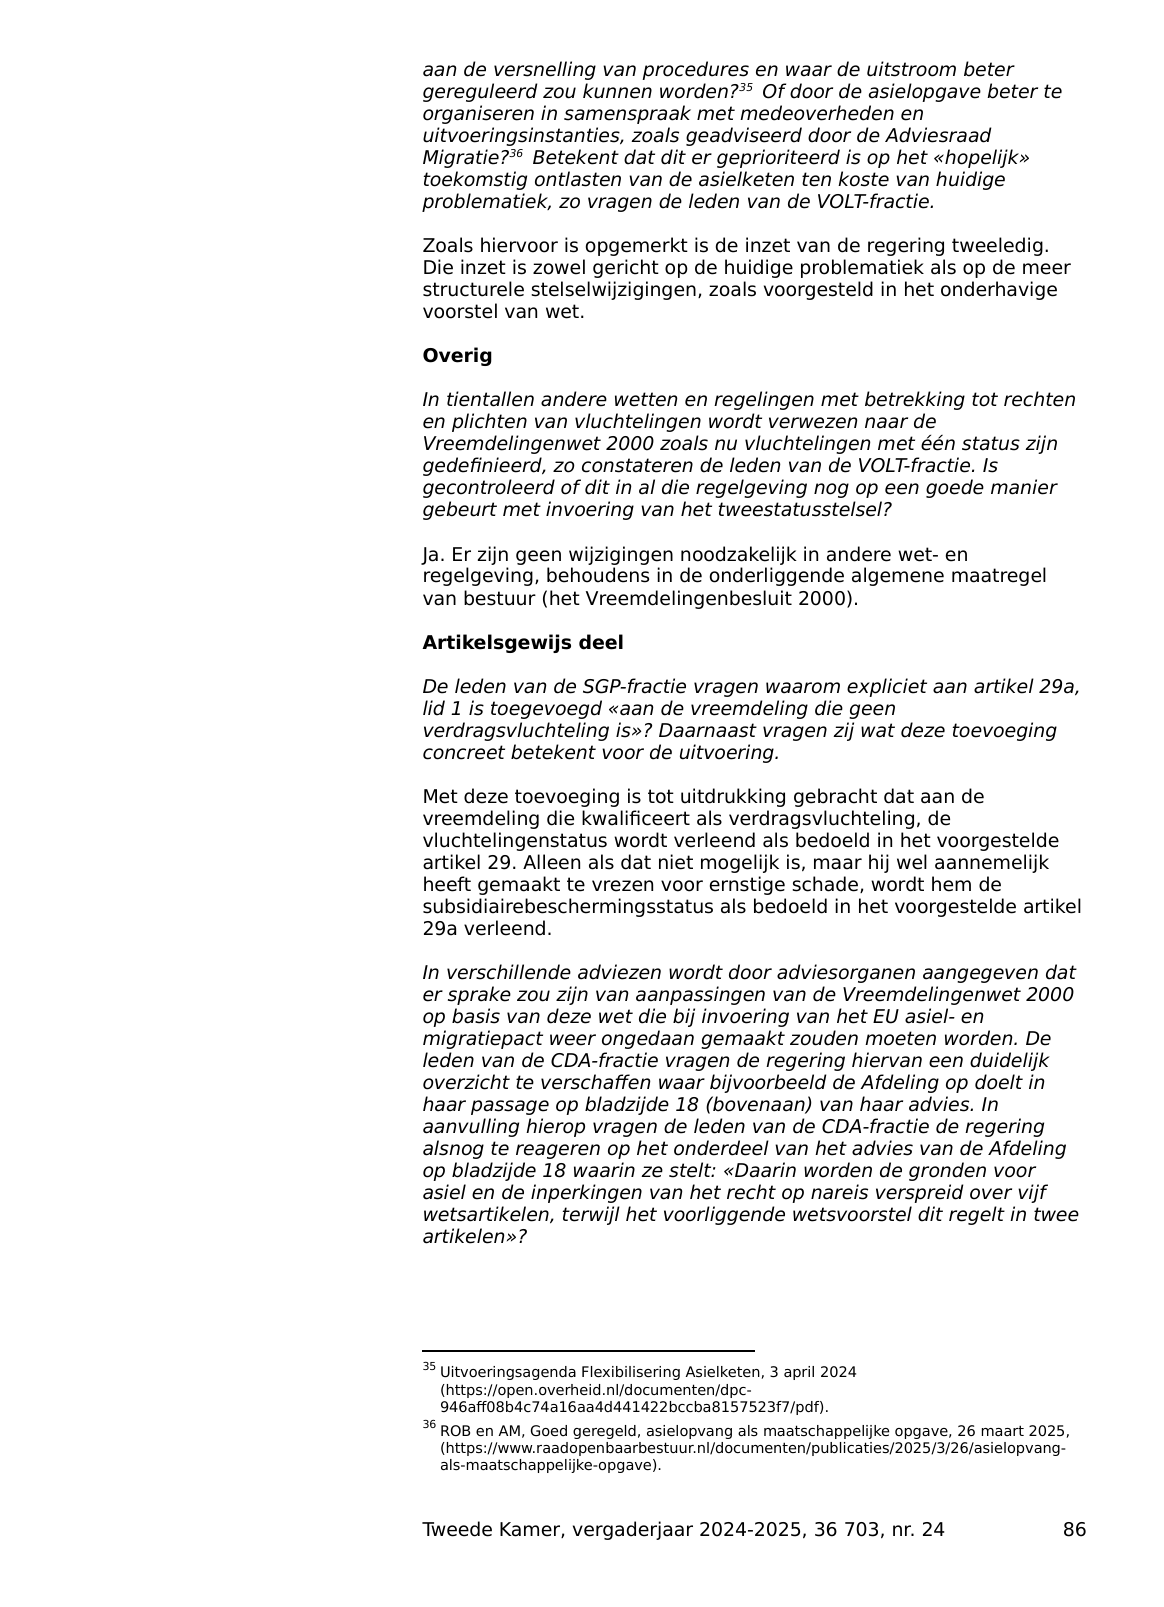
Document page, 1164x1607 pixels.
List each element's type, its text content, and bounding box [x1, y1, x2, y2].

text In verschillende adviezen wordt door adviesorganen aangegeven dat er sprake zou zijn van aanpassingen van de Vreemdelingenwet 2000 op basis van deze wet die bij invoering van het EU asiel- en migratiepact weer ongedaan gemaakt zouden moeten worden. De leden van de CDA-fractie vragen de regering hiervan een duidelijk overzicht te verschaffen waar bijvoorbeeld de Afdeling op doelt in haar passage op bladzijde 18 (bovenaan) van haar advies. In aanvulling hierop vragen de leden van de CDA-fractie de regering alsnog te reageren op het onderdeel van het advies van de Afdeling op bladzijde 18 waarin ze stelt: «Daarin worden de gronden voor asiel en de inperkingen van het recht op nareis verspreid over vijf wetsartikelen, terwijl het voorliggende wetsvoorstel dit regelt in twee artikelen»? [422, 962, 1087, 1248]
subtitle Overig [422, 345, 1087, 367]
text Met deze toevoeging is tot uitdrukking gebracht dat aan de vreemdeling die kwalificeert als verdragsvluchteling, de vluchtelingenstatus wordt verleend als bedoeld in het voorgestelde artikel 29. Alleen als dat niet mogelijk is, maar hij wel aannemelijk heeft gemaakt te vrezen voor ernstige schade, wordt hem de subsidiairebeschermingsstatus als bedoeld in het voorgestelde artikel 29a verleend. [422, 786, 1087, 940]
text Ja. Er zijn geen wijzigingen noodzakelijk in andere wet- en regelgeving, behoudens in de onderliggende algemene maatregel van bestuur (het Vreemdelingenbesluit 2000). [422, 543, 1087, 609]
text aan de versnelling van procedures en waar de uitstroom beter gereguleerd zou kunnen worden? Of door de asielopgave beter te organiseren in samenspraak met medeoverheden en uitvoeringsinstanties, zoals geadviseerd door de Adviesraad Migratie? Betekent dat dit er geprioriteerd is op het «hopelijk» toekomstig ontlasten van de asielketen ten koste van huidige problematiek, zo vragen de leden van de VOLT-fractie. [422, 59, 1087, 213]
text Uitvoeringsagenda Flexibilisering Asielketen, 3 april 2024 (https://open.overheid.nl/documenten/dpc-946aff08b4c74a16aa4d441422bccba8157523f7/pdf). [422, 1360, 1087, 1416]
text ROB en AM, Goed geregeld, asielopvang als maatschappelijke opgave, 26 maart 2025, (https://www.raadopenbaarbestuur.nl/documenten/publicaties/2025/3/26/asielopvang-als-maatschappelijke-opgave). [422, 1418, 1087, 1474]
text De leden van de SGP-fractie vragen waarom expliciet aan artikel 29a, lid 1 is toegevoegd «aan de vreemdeling die geen verdragsvluchteling is»? Daarnaast vragen zij wat deze toevoeging concreet betekent voor de uitvoering. [422, 676, 1087, 764]
subtitle Artikelsgewijs deel [422, 632, 1087, 653]
text In tientallen andere wetten en regelingen met betrekking tot rechten en plichten van vluchtelingen wordt verwezen naar de Vreemdelingenwet 2000 zoals nu vluchtelingen met één status zijn gedefinieerd, zo constateren de leden van de VOLT-fractie. Is gecontroleerd of dit in al die regelgeving nog op een goede manier gebeurt met invoering van het tweestatusstelsel? [422, 389, 1087, 521]
text Zoals hiervoor is opgemerkt is de inzet van de regering tweeledig. Die inzet is zowel gericht op de huidige problematiek als op de meer structurele stelselwijzigingen, zoals voorgesteld in het onderhavige voorstel van wet. [422, 235, 1087, 323]
